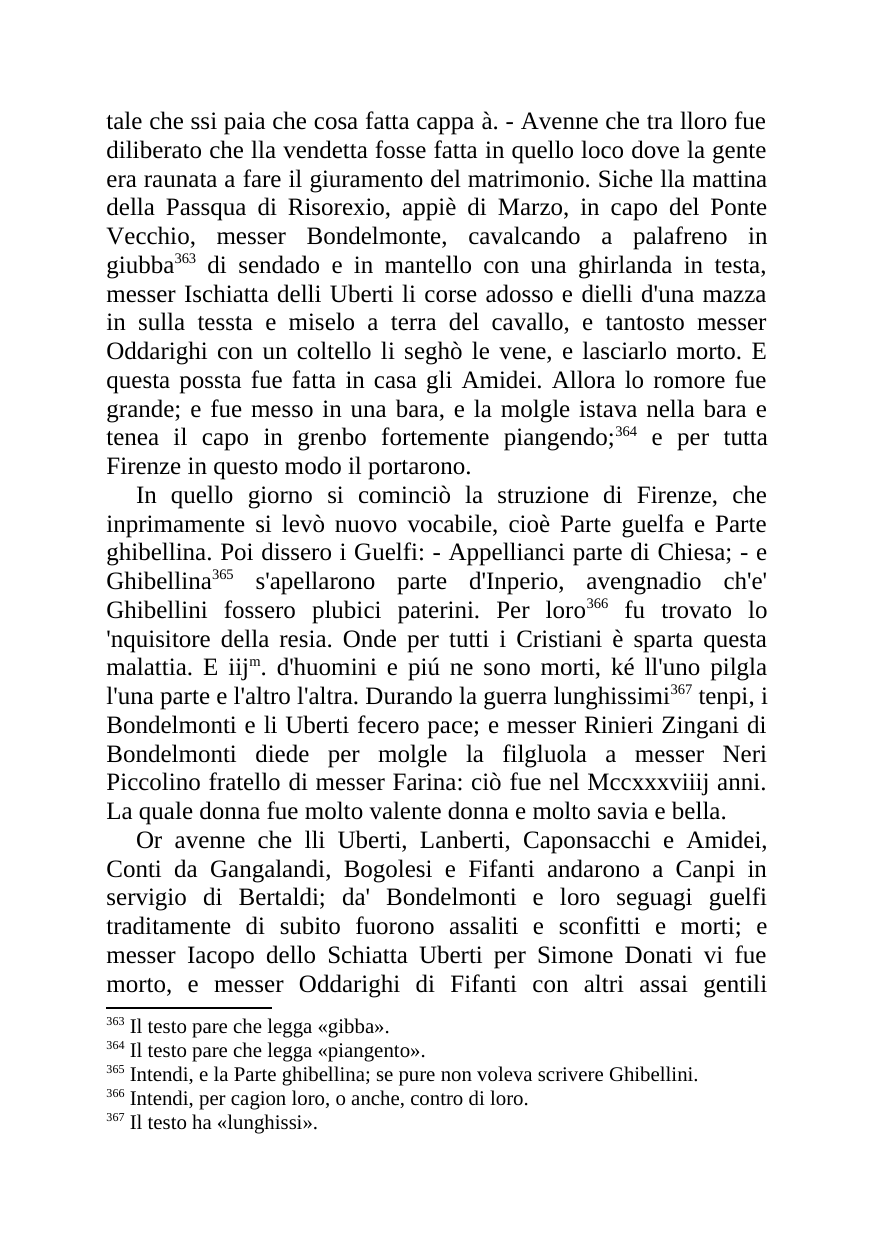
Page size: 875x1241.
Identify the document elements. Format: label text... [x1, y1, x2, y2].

text Or avenne che lli Uberti, Lanberti, Caponsacchi e Amidei, Conti da Gangalandi, Bogolesi e Fifanti andarono a Canpi in servigio di Bertaldi; da' Bondelmonti e loro seguagi guelfi traditamente di subito fuorono assaliti e sconfitti e morti; e messer Iacopo dello Schiatta Uberti per Simone Donati vi fue morto, e messer Oddarighi di Fifanti con altri assai gentili [106, 825, 768, 997]
text Intendi, per cagion loro, o anche, contro di loro. [106, 1086, 768, 1110]
text Il testo pare che legga «gibba». [106, 1014, 768, 1038]
text Il testo pare che legga «piangento». [106, 1038, 768, 1062]
text In quello giorno si cominciò la struzione di Firenze, che inprimamente si levò nuovo vocabile, cioè Parte guelfa e Parte ghibellina. Poi dissero i Guelfi: - Appellianci parte di Chiesa; - e Ghibellina s'apellarono parte d'Inperio, avengnadio ch'e' Ghibellini fossero plubici paterini. Per loro fu trovato lo 'nquisitore della resia. Onde per tutti i Cristiani è sparta questa malattia. E iijm. d'huomini e piú ne sono morti, ké ll'uno pilgla l'una parte e l'altro l'altra. Durando la guerra lunghissimi tenpi, i Bondelmonti e li Uberti fecero pace; e messer Rinieri Zingani di Bondelmonti diede per molgle la filgluola a messer Neri Piccolino fratello di messer Farina: ciò fue nel Mccxxxviiij anni. La quale donna fue molto valente donna e molto savia e bella. [106, 480, 768, 825]
text tale che ssi paia che cosa fatta cappa à. - Avenne che tra lloro fue diliberato che lla vendetta fosse fatta in quello loco dove la gente era raunata a fare il giuramento del matrimonio. Siche lla mattina della Passqua di Risorexio, appiè di Marzo, in capo del Ponte Vecchio, messer Bondelmonte, cavalcando a palafreno in giubba di sendado e in mantello con una ghirlanda in testa, messer Ischiatta delli Uberti li corse adosso e dielli d'una mazza in sulla tessta e miselo a terra del cavallo, e tantosto messer Oddarighi con un coltello li seghò le vene, e lasciarlo morto. E questa possta fue fatta in casa gli Amidei. Allora lo romore fue grande; e fue messo in una bara, e la molgle istava nella bara e tenea il capo in grenbo fortemente piangendo; e per tutta Firenze in questo modo il portarono. [106, 106, 768, 480]
text Il testo ha «lunghissi». [106, 1110, 768, 1134]
text Intendi, e la Parte ghibellina; se pure non voleva scrivere Ghibellini. [106, 1062, 768, 1086]
